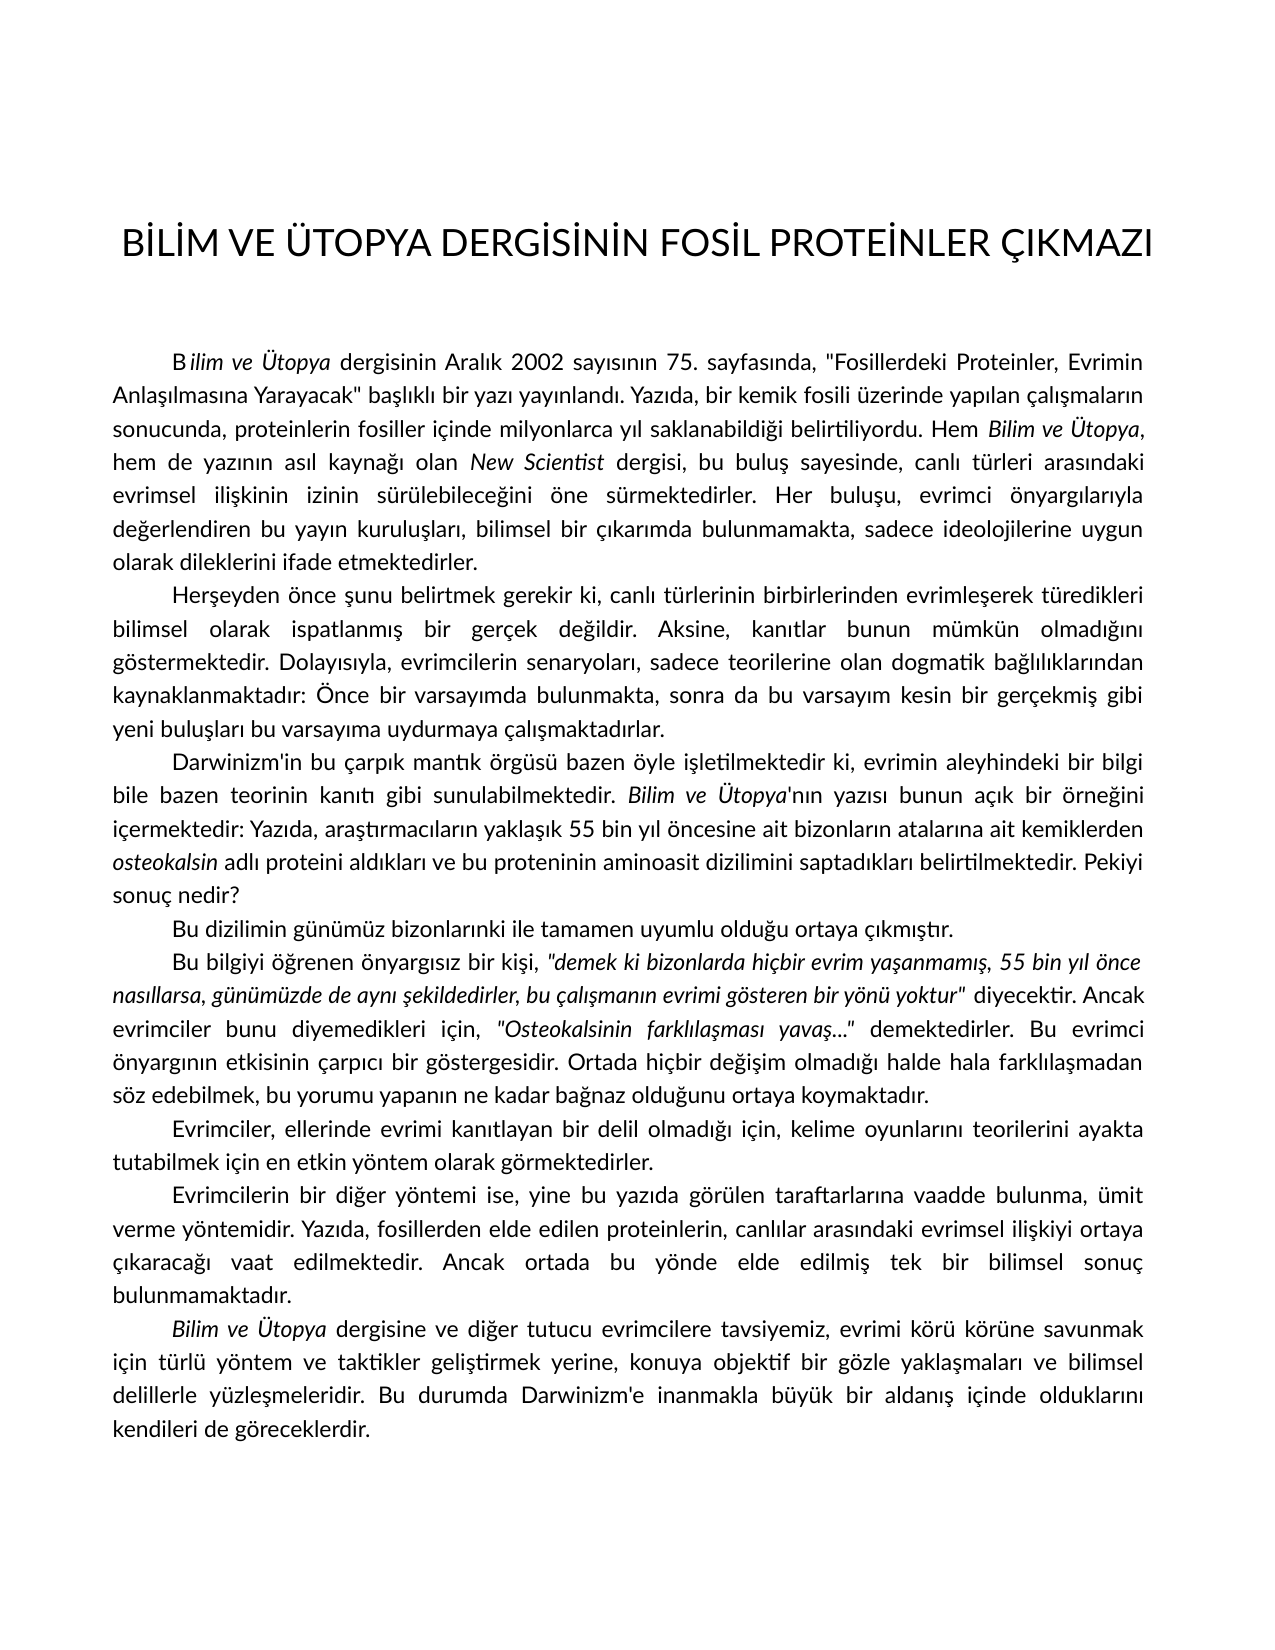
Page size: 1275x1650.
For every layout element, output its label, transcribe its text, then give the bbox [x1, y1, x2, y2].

text Darwinizm'in bu çarpık mantık örgüsü bazen öyle işletilmektedir ki, evrimin aleyhindeki bir bilgi bile bazen teorinin kanıtı gibi sunulabilmektedir. Bilim ve Ütopya'nın yazısı bunun açık bir örneğini içermektedir: Yazıda, araştırmacıların yaklaşık 55 bin yıl öncesine ait bizonların atalarına ait kemiklerden osteokalsin adlı proteini aldıkları ve bu proteninin aminoasit dizilimini saptadıkları belirtilmektedir. Pekiyi sonuç nedir? [112, 744, 1145, 911]
text Bu dizilimin günümüz bizonlarınki ile tamamen uyumlu olduğu ortaya çıkmıştır. [112, 911, 1145, 944]
text Evrimciler, ellerinde evrimi kanıtlayan bir delil olmadığı için, kelime oyunlarını teorilerini ayakta tutabilmek için en etkin yöntem olarak görmektedirler. [112, 1111, 1145, 1177]
text Bilim ve Ütopya dergisine ve diğer tutucu evrimcilere tavsiyemiz, evrimi körü körüne savunmak için türlü yöntem ve taktikler geliştirmek yerine, konuya objektif bir gözle yaklaşmaları ve bilimsel delillerle yüzleşmeleridir. Bu durumda Darwinizm'e inanmakla büyük bir aldanış içinde olduklarını kendileri de göreceklerdir. [112, 1311, 1145, 1444]
text Evrimcilerin bir diğer yöntemi ise, yine bu yazıda görülen taraftarlarına vaadde bulunma, ümit verme yöntemidir. Yazıda, fosillerden elde edilen proteinlerin, canlılar arasındaki evrimsel ilişkiyi ortaya çıkaracağı vaat edilmektedir. Ancak ortada bu yönde elde edilmiş tek bir bilimsel sonuç bulunmamaktadır. [112, 1177, 1145, 1311]
subtitle BİLİM VE ÜTOPYA DERGİSİNİN FOSİL PROTEİNLER ÇIKMAZI [112, 220, 1162, 265]
text Herşeyden önce şunu belirtmek gerekir ki, canlı türlerinin birbirlerinden evrimleşerek türedikleri bilimsel olarak ispatlanmış bir gerçek değildir. Aksine, kanıtlar bunun mümkün olmadığını göstermektedir. Dolayısıyla, evrimcilerin senaryoları, sadece teorilerine olan dogmatik bağlılıklarından kaynaklanmaktadır: Önce bir varsayımda bulunmakta, sonra da bu varsayım kesin bir gerçekmiş gibi yeni buluşları bu varsayıma uydurmaya çalışmaktadırlar. [112, 577, 1145, 744]
text Bilim ve Ütopya dergisinin Aralık 2002 sayısının 75. sayfasında, "Fosillerdeki Proteinler, Evrimin Anlaşılmasına Yarayacak" başlıklı bir yazı yayınlandı. Yazıda, bir kemik fosili üzerinde yapılan çalışmaların sonucunda, proteinlerin fosiller içinde milyonlarca yıl saklanabildiği belirtiliyordu. Hem Bilim ve Ütopya, hem de yazının asıl kaynağı olan New Scientist dergisi, bu buluş sayesinde, canlı türleri arasındaki evrimsel ilişkinin izinin sürülebileceğini öne sürmektedirler. Her buluşu, evrimci önyargılarıyla değerlendiren bu yayın kuruluşları, bilimsel bir çıkarımda bulunmamakta, sadece ideolojilerine uygun olarak dileklerini ifade etmektedirler. [112, 344, 1145, 577]
text Bu bilgiyi öğrenen önyargısız bir kişi, "demek ki bizonlarda hiçbir evrim yaşanmamış, 55 bin yıl önce nasıllarsa, günümüzde de aynı şekildedirler, bu çalışmanın evrimi gösteren bir yönü yoktur" diyecektir. Ancak evrimciler bunu diyemedikleri için, "Osteokalsinin farklılaşması yavaş..." demektedirler. Bu evrimci önyargının etkisinin çarpıcı bir göstergesidir. Ortada hiçbir değişim olmadığı halde hala farklılaşmadan söz edebilmek, bu yorumu yapanın ne kadar bağnaz olduğunu ortaya koymaktadır. [112, 944, 1145, 1111]
